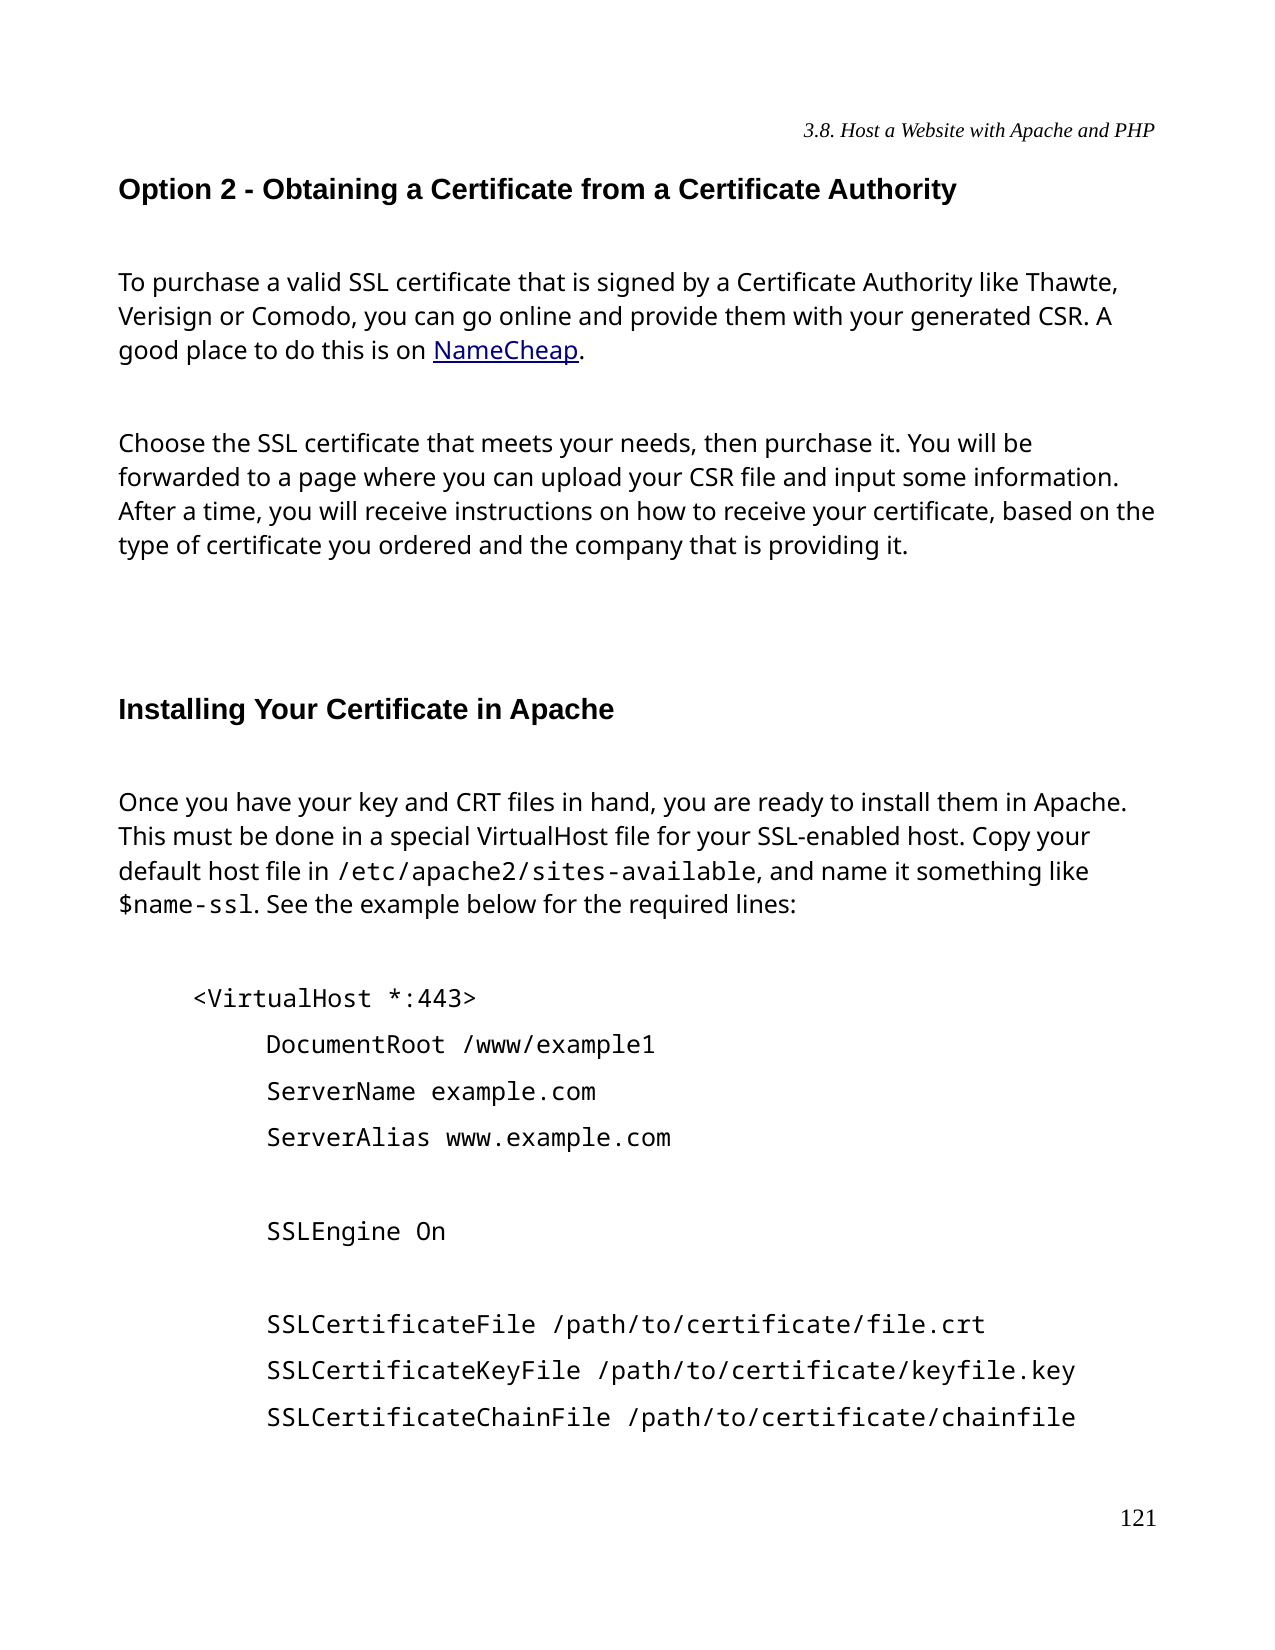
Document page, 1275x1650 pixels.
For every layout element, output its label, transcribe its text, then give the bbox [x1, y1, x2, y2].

text SSLCertificateKeyFile /path/to/certificate/keyfile.key [118, 1353, 1157, 1387]
text ServerName example.com [118, 1073, 1157, 1107]
subtitle Installing Your Certificate in Apache [118, 692, 1157, 726]
text SSLCertificateChainFile /path/to/certificate/chainfile [118, 1399, 1157, 1433]
text <VirtualHost *:443> [118, 980, 1157, 1014]
text SSLEngine On [118, 1213, 1157, 1247]
text SSLCertificateFile /path/to/certificate/file.crt [118, 1306, 1157, 1340]
text ServerAlias www.example.com [118, 1120, 1157, 1154]
subtitle Option 2 - Obtaining a Certificate from a Certificate Authority [118, 172, 1157, 205]
text Choose the SSL certificate that meets your needs, then purchase it. You will be forwarded to a page where you can upload your CSR file and input some information. After a time, you will receive instructions on how to receive your certificate, based on the type of certificate you ordered and the company that is providing it. [118, 426, 1157, 562]
text DocumentRoot /www/example1 [118, 1027, 1157, 1061]
text Once you have your key and CRT files in hand, you are ready to install them in Apache. This must be done in a special VirtualHost file for your SSL-enabled host. Copy your default host file in /etc/apache2/sites-available, and name it something like $name-ssl. See the example below for the required lines: [118, 785, 1157, 921]
text To purchase a valid SSL certificate that is signed by a Certificate Authority like Thawte, Verisign or Comodo, you can go online and provide them with your generated CSR. A good place to do this is on NameCheap. [118, 264, 1157, 366]
